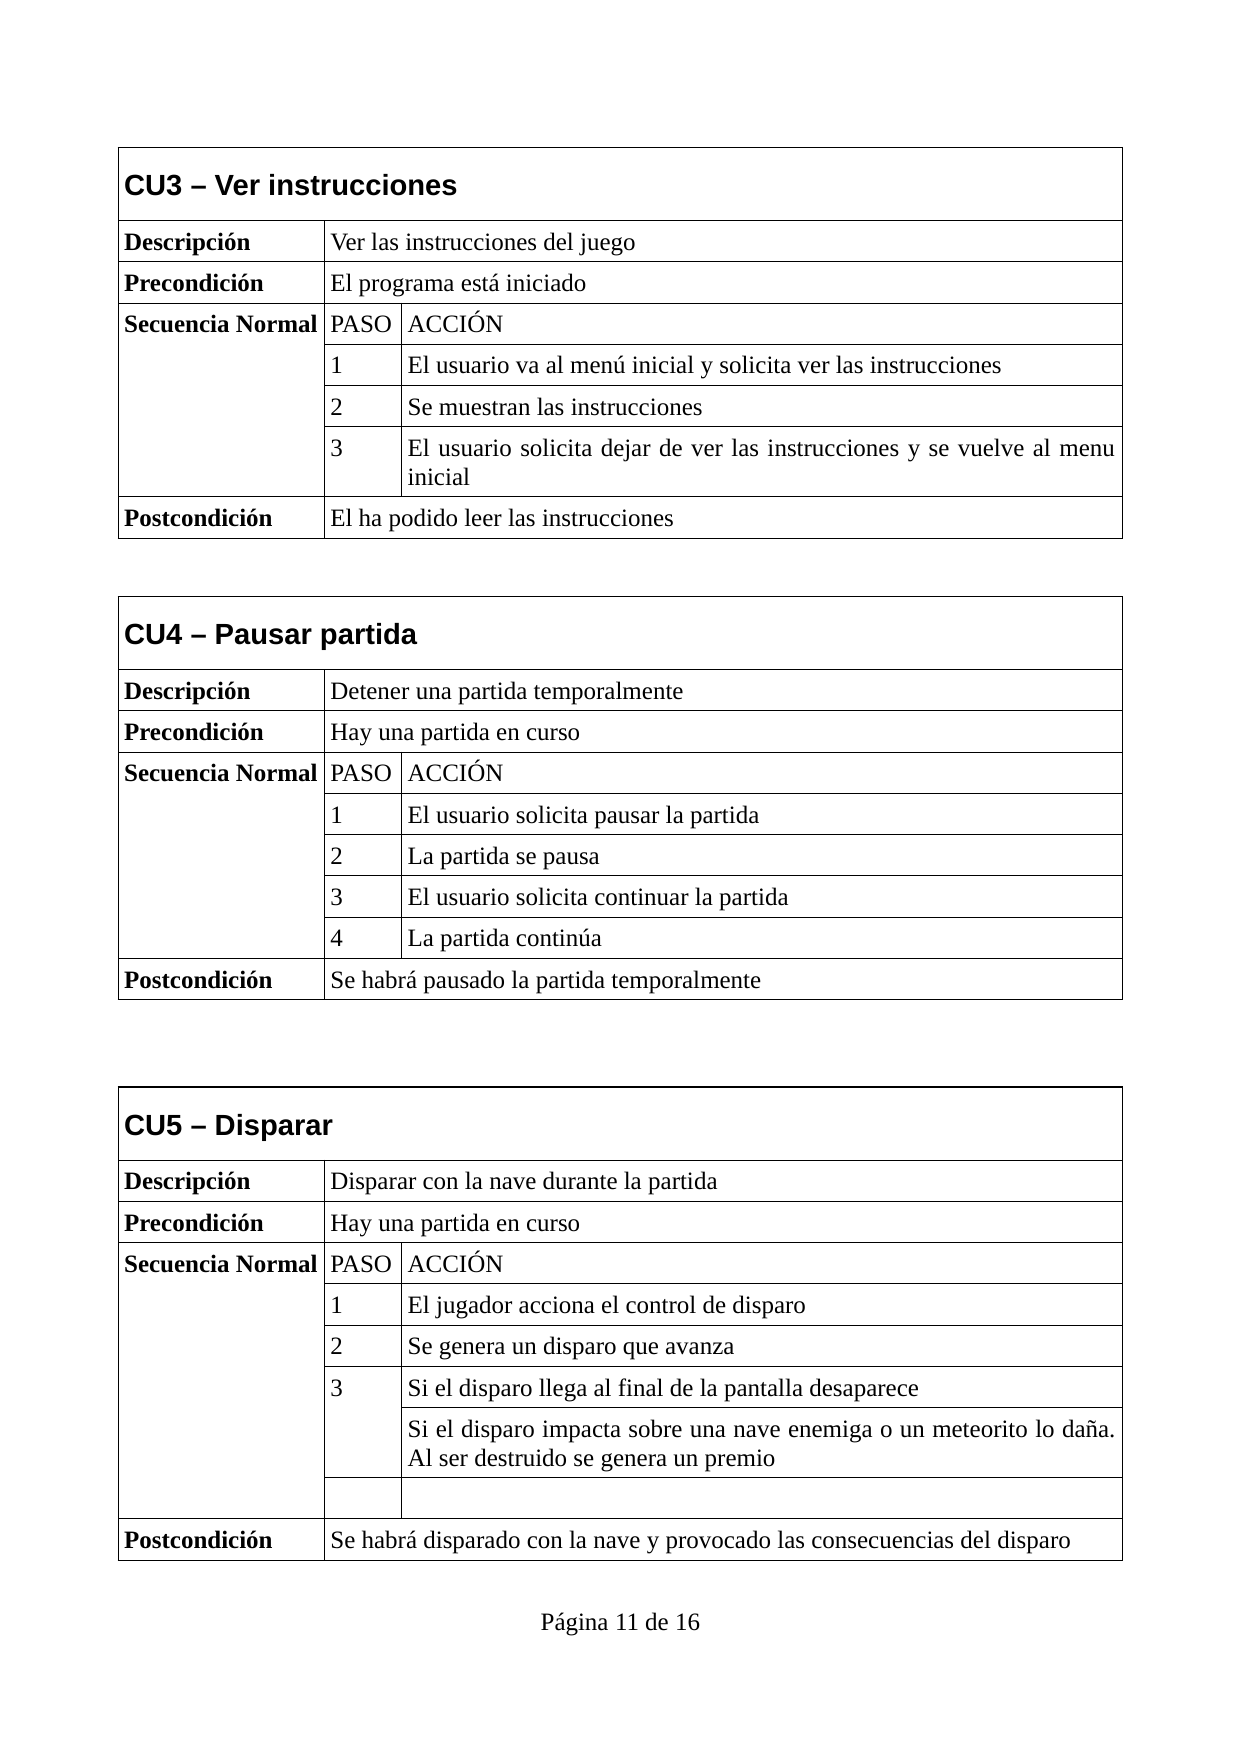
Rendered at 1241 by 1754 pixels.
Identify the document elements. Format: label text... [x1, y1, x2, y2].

table_cell Se genera un disparo que avanza [402, 1326, 1122, 1366]
table_cell El usuario solicita pausar la partida [402, 794, 1122, 834]
table_cell Si el disparo llega al final de la pantalla desaparece [402, 1367, 1122, 1407]
table_cell ACCIÓN [402, 753, 1122, 793]
table_cell Postcondición [119, 497, 324, 537]
table_cell El jugador acciona el control de disparo [402, 1284, 1122, 1324]
table_cell Secuencia Normal [119, 1243, 324, 1518]
table_cell Hay una partida en curso [325, 1202, 1122, 1242]
table_cell Si el disparo impacta sobre una nave enemiga o un meteorito lo daña. Al ser destruido se genera un premio [402, 1408, 1122, 1477]
table_cell Precondición [119, 711, 324, 752]
table_cell Precondición [119, 1202, 324, 1242]
table_header CU5 – Disparar [119, 1088, 1122, 1159]
table_cell La partida continúa [402, 918, 1122, 958]
table_cell 2 [325, 835, 401, 875]
table_cell PASO [325, 304, 401, 344]
table_cell 4 [325, 918, 401, 958]
table_cell El programa está iniciado [325, 262, 1122, 302]
table_cell 1 [325, 345, 401, 385]
table_cell ACCIÓN [402, 1243, 1122, 1283]
table_cell Ver las instrucciones del juego [325, 221, 1122, 261]
table_cell Hay una partida en curso [325, 711, 1122, 752]
table_cell Se habrá disparado con la nave y provocado las consecuencias del disparo [325, 1519, 1122, 1559]
table_cell Se muestran las instrucciones [402, 386, 1122, 426]
table_cell El usuario solicita continuar la partida [402, 876, 1122, 917]
table_cell El usuario va al menú inicial y solicita ver las instrucciones [402, 345, 1122, 385]
table_cell 1 [325, 1284, 401, 1324]
table_cell El usuario solicita dejar de ver las instrucciones y se vuelve al menu inicial [402, 427, 1122, 496]
table_cell [402, 1478, 1122, 1518]
table_cell Detener una partida temporalmente [325, 670, 1122, 710]
table_cell Disparar con la nave durante la partida [325, 1161, 1122, 1201]
table_cell Precondición [119, 262, 324, 302]
table_cell 2 [325, 1326, 401, 1366]
table_cell Se habrá pausado la partida temporalmente [325, 959, 1122, 999]
table_cell La partida se pausa [402, 835, 1122, 875]
table_header CU3 – Ver instrucciones [119, 148, 1122, 220]
table_cell Descripción [119, 221, 324, 261]
table_cell 2 [325, 386, 401, 426]
table_cell 3 [325, 1367, 401, 1477]
table_cell Secuencia Normal [119, 753, 324, 958]
table_cell PASO [325, 1243, 401, 1283]
table_header CU4 – Pausar partida [119, 597, 1122, 669]
table_cell [325, 1478, 401, 1518]
table_cell 3 [325, 427, 401, 496]
table_cell Postcondición [119, 959, 324, 999]
table_cell Postcondición [119, 1519, 324, 1559]
table_cell PASO [325, 753, 401, 793]
table_cell ACCIÓN [402, 304, 1122, 344]
table_cell El ha podido leer las instrucciones [325, 497, 1122, 537]
table_cell 3 [325, 876, 401, 917]
table_cell Secuencia Normal [119, 304, 324, 496]
table_cell Descripción [119, 670, 324, 710]
table_cell 1 [325, 794, 401, 834]
table_cell Descripción [119, 1161, 324, 1201]
